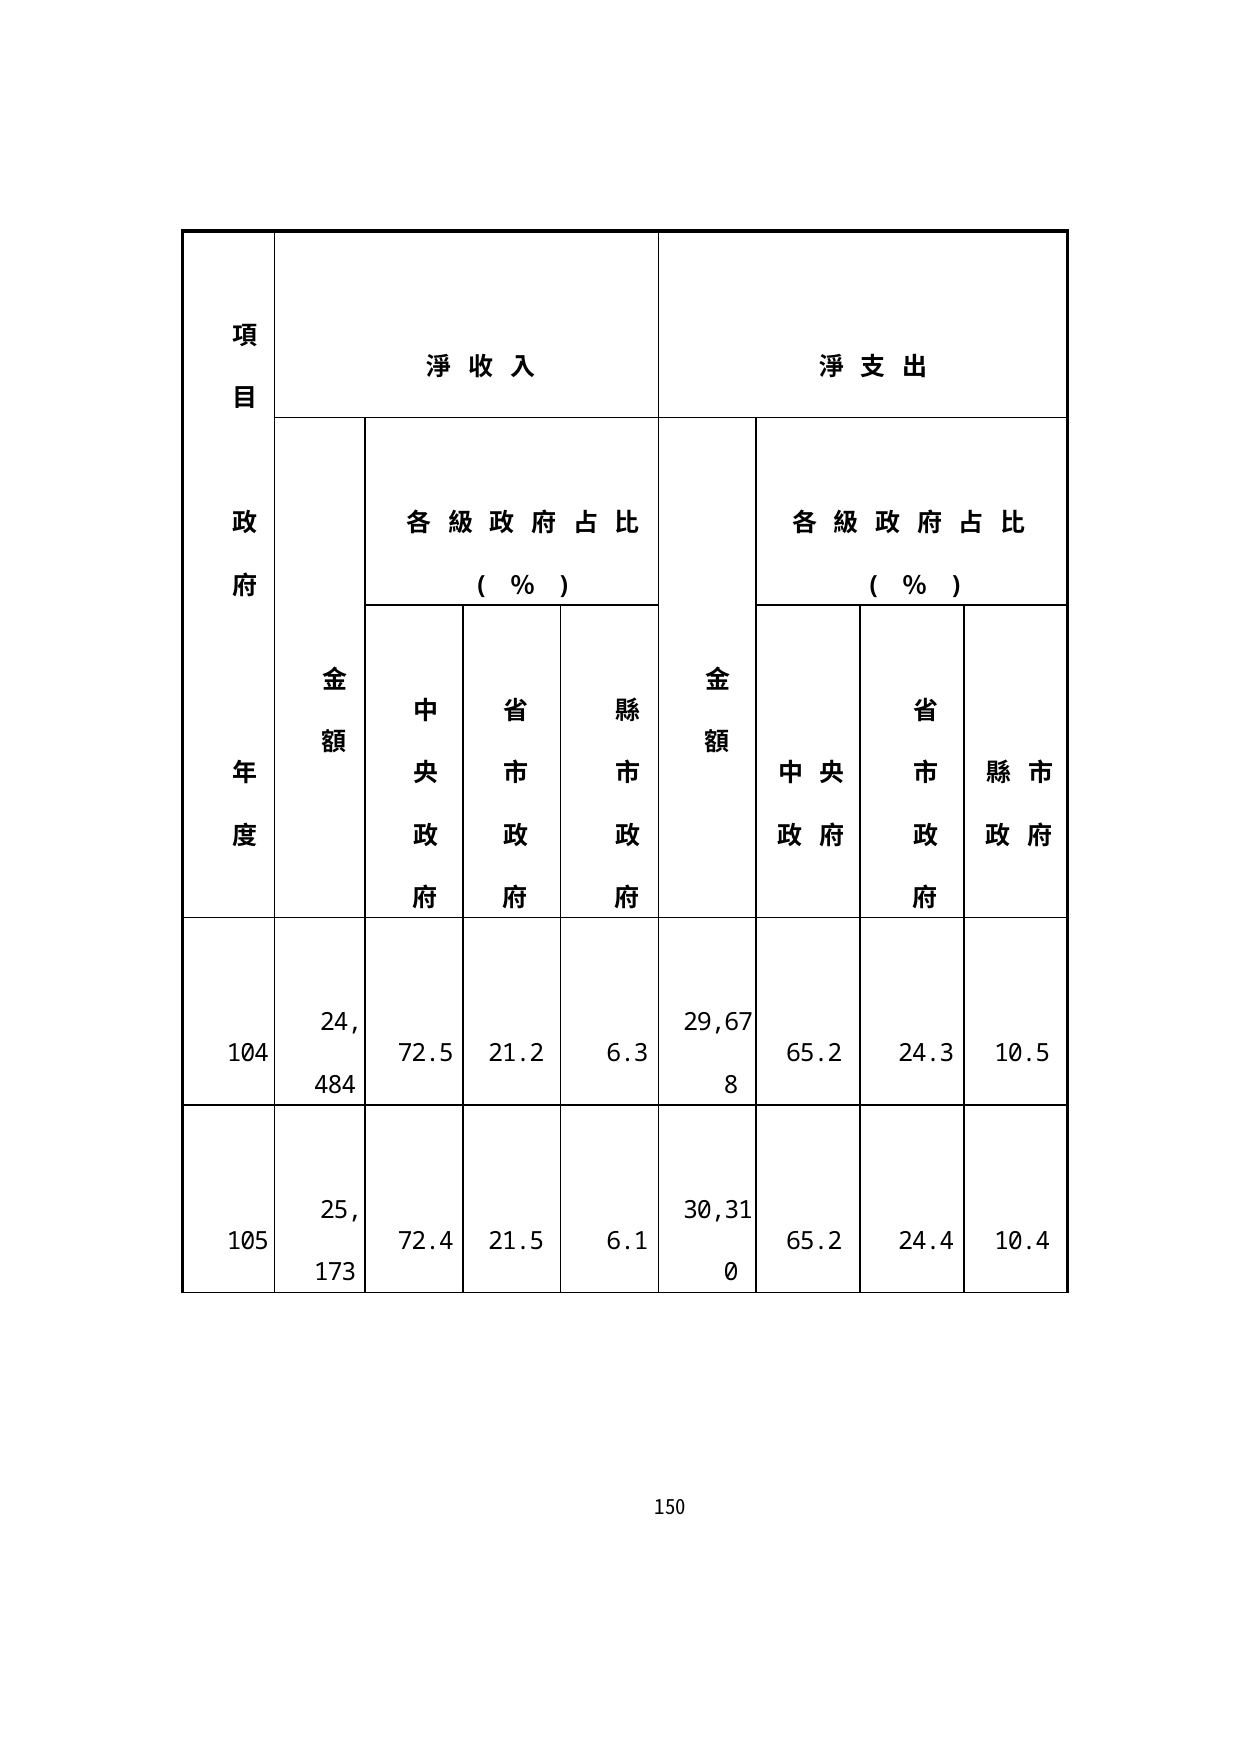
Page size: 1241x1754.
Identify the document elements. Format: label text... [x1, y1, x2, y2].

table_cell 年度 [184, 604, 274, 917]
table_header 淨收入 [275, 233, 658, 417]
table_cell 6.1 [561, 1106, 658, 1292]
table_cell 105 [184, 1106, 274, 1292]
table_cell 30,310 [659, 1106, 755, 1292]
table_cell 縣市政府 [561, 606, 658, 917]
table_cell 24.3 [861, 918, 963, 1104]
table_cell 21.5 [464, 1106, 560, 1292]
table_cell 中央政府 [366, 606, 462, 917]
table_cell 政府 [184, 417, 274, 604]
table_cell 金額 [659, 418, 755, 917]
table_cell 21.2 [464, 918, 560, 1104]
table_cell 各級政府占比(％) [757, 418, 1066, 604]
table_cell 6.3 [561, 918, 658, 1104]
table_cell 中央政府 [757, 606, 859, 917]
table_header 項目 [184, 233, 274, 417]
table_cell 24,484 [275, 918, 364, 1104]
table_cell 72.4 [366, 1106, 462, 1292]
table_cell 104 [184, 918, 274, 1104]
table_cell 金額 [275, 418, 364, 917]
table_header 淨支出 [659, 233, 1066, 417]
table_cell 省市政府 [464, 606, 560, 917]
table_cell 65.2 [757, 1106, 859, 1292]
table_cell 72.5 [366, 918, 462, 1104]
table_cell 10.5 [965, 918, 1066, 1104]
table_cell 省市政府 [861, 606, 963, 917]
table_cell 縣市政府 [965, 606, 1066, 917]
table_cell 65.2 [757, 918, 859, 1104]
table_cell 25,173 [275, 1106, 364, 1292]
table_cell 各級政府占比 (％) [366, 418, 658, 604]
table_cell 10.4 [965, 1106, 1066, 1292]
table_cell 29,678 [659, 918, 755, 1104]
table_cell 24.4 [861, 1106, 963, 1292]
